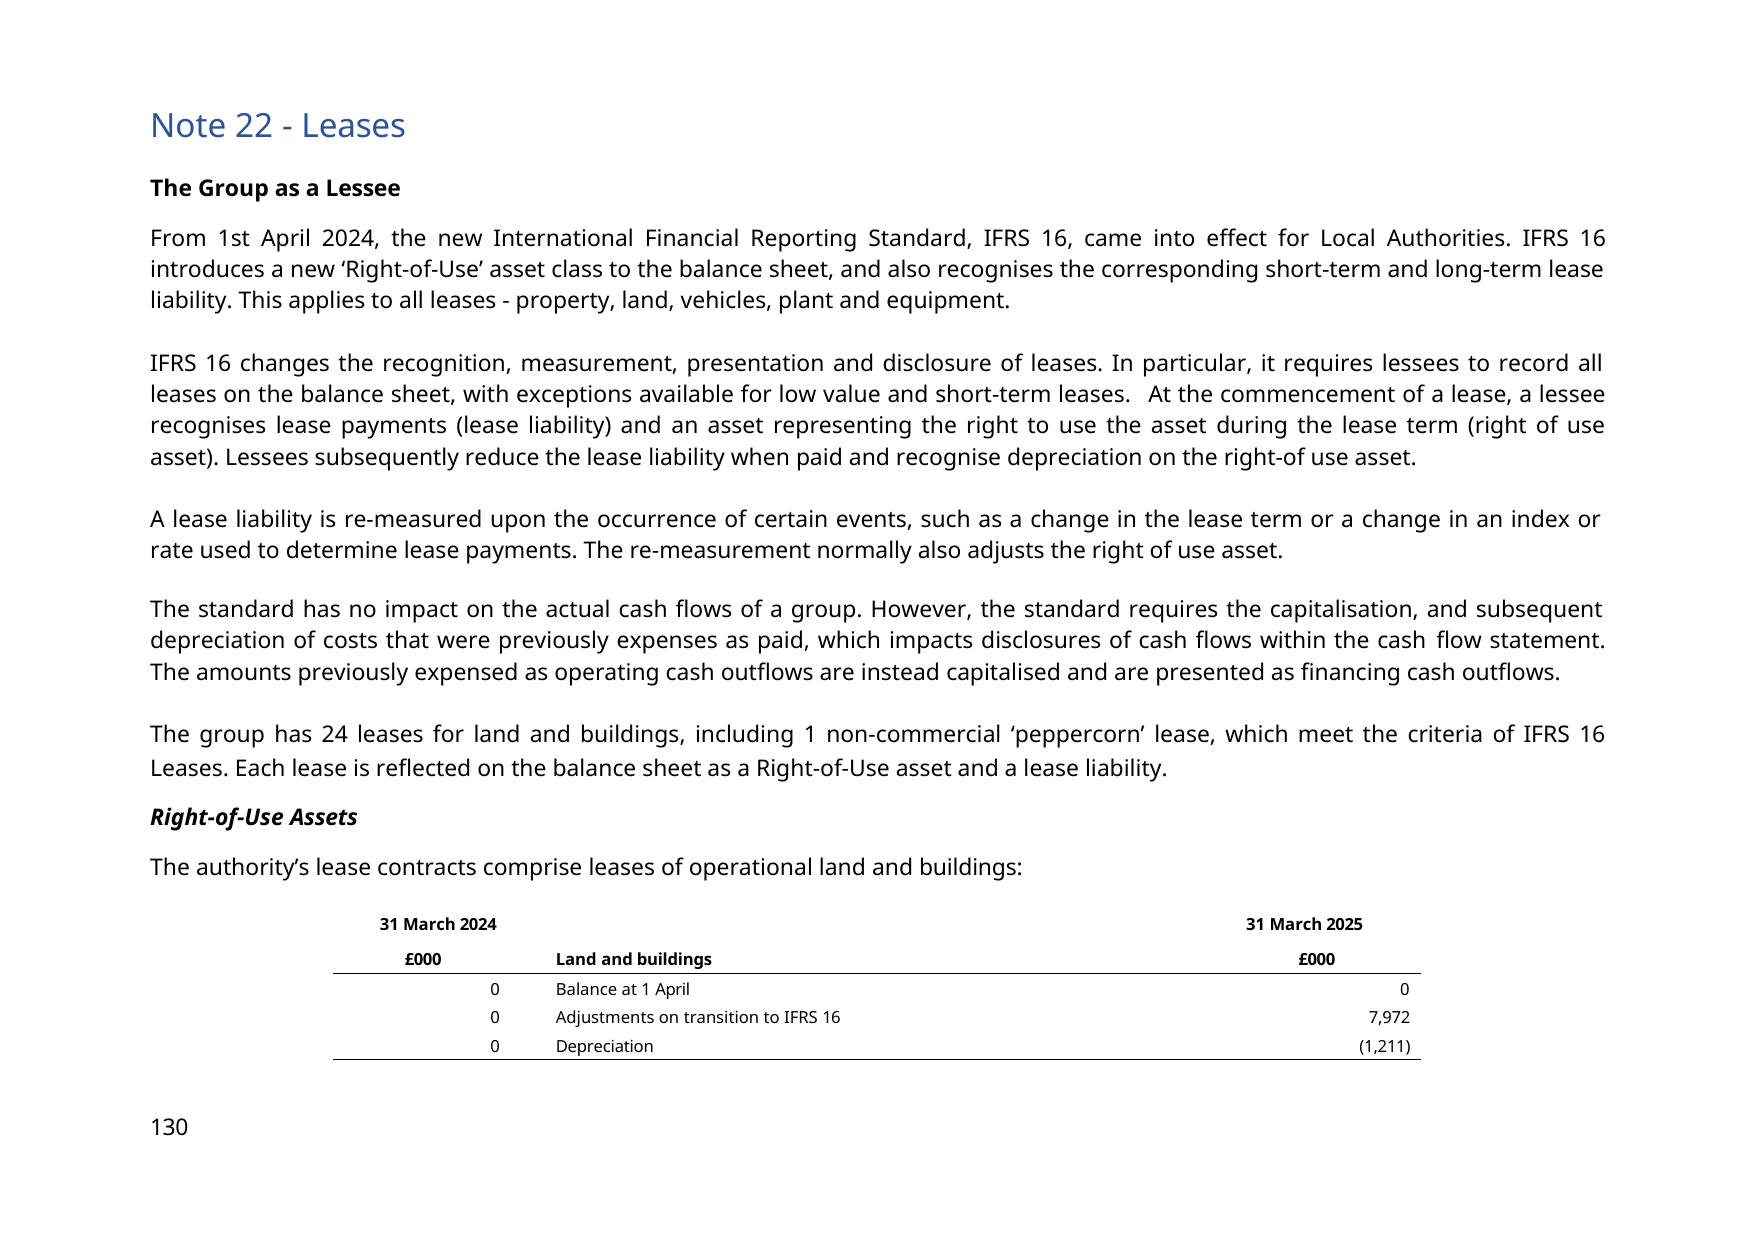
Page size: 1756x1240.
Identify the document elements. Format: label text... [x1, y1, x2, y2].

table_cell 0 [333, 1001, 528, 1030]
table_cell Depreciation [528, 1030, 1138, 1059]
table_cell Land and buildings [528, 940, 1138, 973]
text The authority’s lease contracts comprise leases of operational land and buildings: [150, 851, 1726, 882]
table_cell Adjustments on transition to IFRS 16 [528, 1001, 1138, 1030]
table_cell £000 [1139, 940, 1421, 973]
table_header 31 March 2024 [333, 912, 528, 940]
subtitle Note 22 - Leases [150, 102, 1726, 147]
text The group has 24 leases for land and buildings, including 1 non-commercial ‘peppercorn’ lease, which meet the criteria of IFRS 16 Leases. Each lease is reflected on the balance sheet as a Right-of-Use asset and a lease liability. [150, 718, 1606, 783]
text The standard has no impact on the actual cash flows of a group. However, the standard requires the capitalisation, and subsequent depreciation of costs that were previously expenses as paid, which impacts disclosures of cash flows within the cash flow statement. The amounts previously expensed as operating cash outflows are instead capitalised and are presented as financing cash outflows. [150, 593, 1606, 687]
table_cell 0 [333, 1030, 528, 1059]
subtitle The Group as a Lessee [150, 172, 1726, 203]
text From 1st April 2024, the new International Financial Reporting Standard, IFRS 16, came into effect for Local Authorities. IFRS 16 introduces a new ‘Right-of-Use’ asset class to the balance sheet, and also recognises the corresponding short-term and long-term lease liability. This applies to all leases - property, land, vehicles, plant and equipment. [150, 222, 1606, 315]
table_cell £000 [333, 940, 528, 973]
subtitle Right-of-Use Assets [150, 801, 1726, 833]
table_cell Balance at 1 April [528, 974, 1138, 1001]
table_cell (1,211) [1139, 1030, 1421, 1059]
text A lease liability is re-measured upon the occurrence of certain events, such as a change in the lease term or a change in an index or rate used to determine lease payments. The re-measurement normally also adjusts the right of use asset. [150, 503, 1605, 565]
text IFRS 16 changes the recognition, measurement, presentation and disclosure of leases. In particular, it requires lessees to record all leases on the balance sheet, with exceptions available for low value and short-term leases. At the commencement of a lease, a lessee recognises lease payments (lease liability) and an asset representing the right to use the asset during the lease term (right of use asset). Lessees subsequently reduce the lease liability when paid and recognise depreciation on the right-of use asset. [150, 347, 1606, 472]
table_header [528, 912, 1138, 940]
table_cell 7,972 [1139, 1001, 1421, 1030]
table_header 31 March 2025 [1139, 912, 1421, 940]
table_cell 0 [333, 974, 528, 1001]
table_cell 0 [1139, 974, 1421, 1001]
